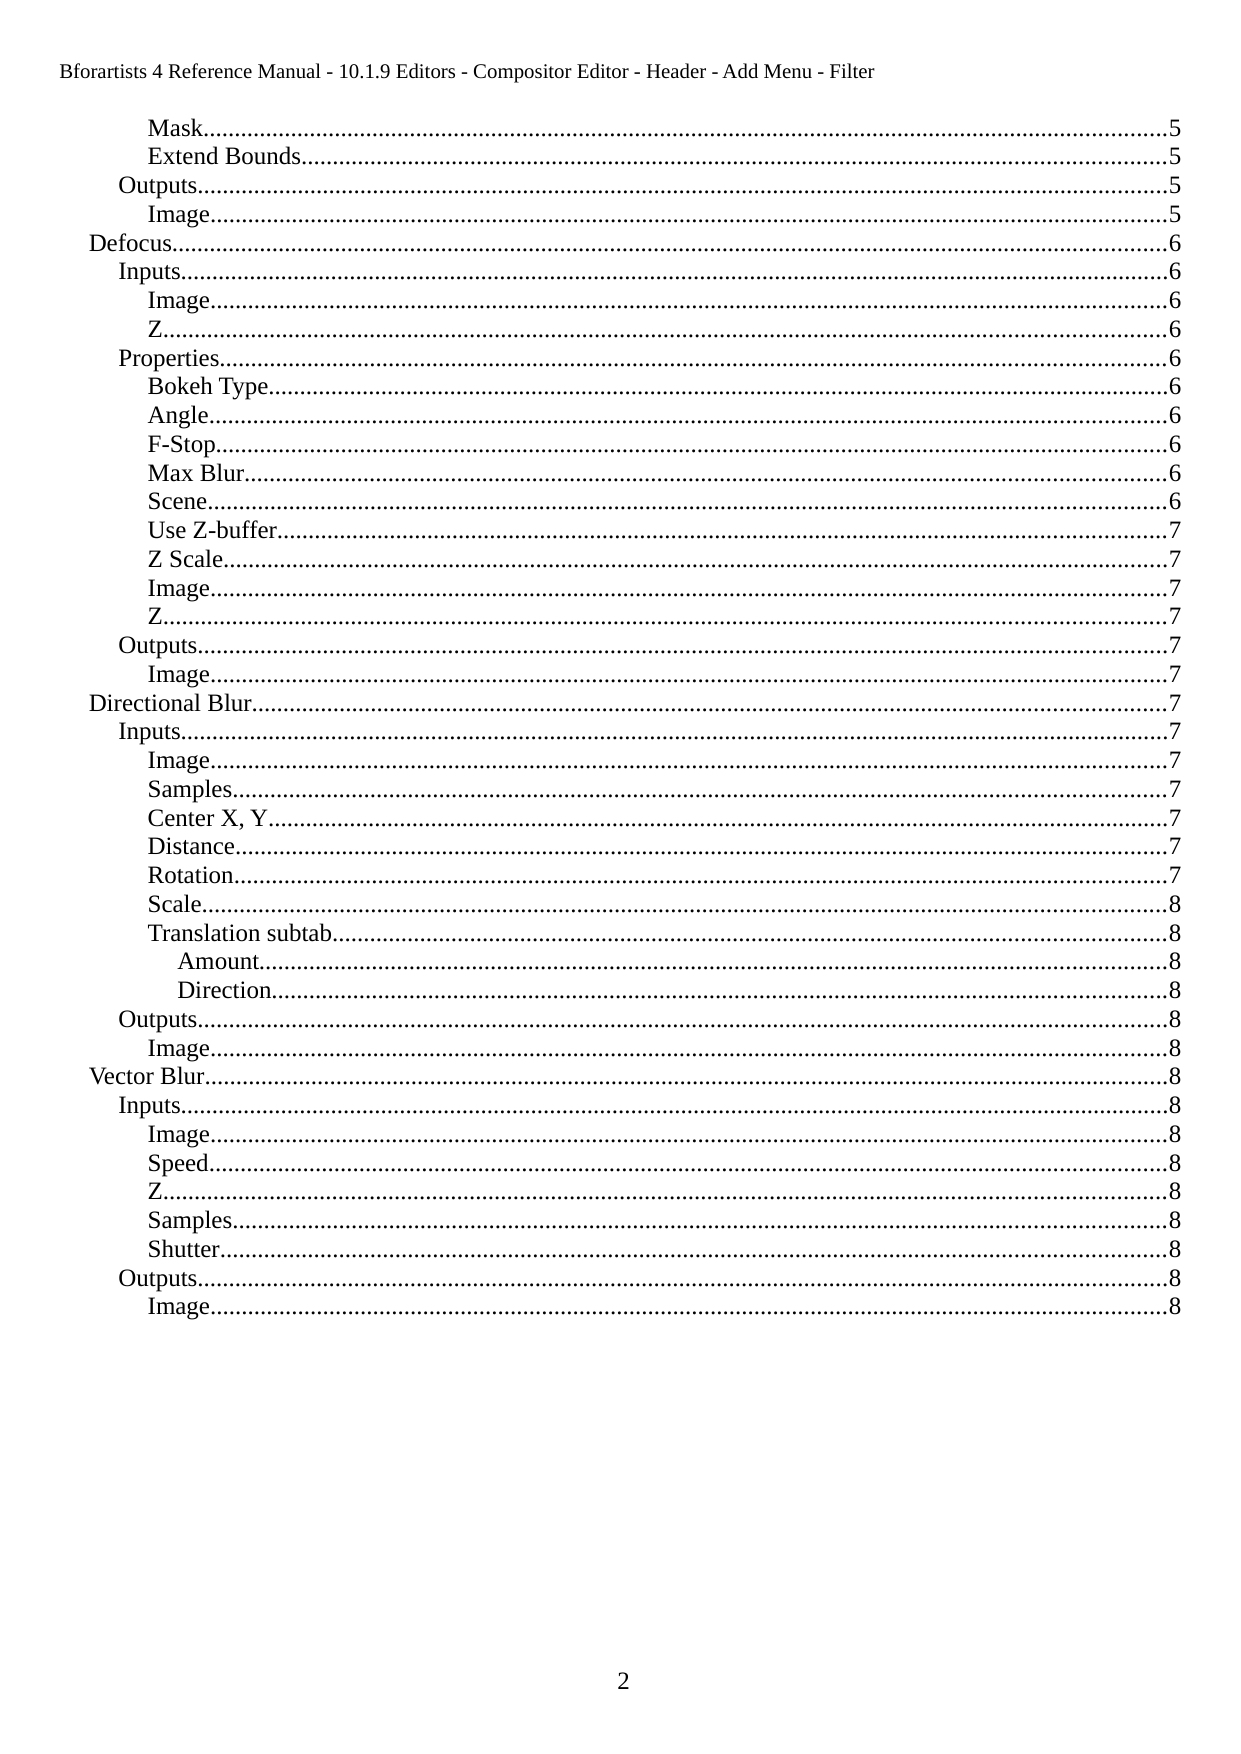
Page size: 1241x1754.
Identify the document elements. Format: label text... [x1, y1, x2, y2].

text Extend Bounds 5 [147, 141, 1181, 170]
text Z Scale 7 [147, 544, 1181, 573]
text Image 8 [147, 1033, 1181, 1061]
text Bokeh Type 6 [147, 371, 1181, 400]
text Image 7 [147, 745, 1181, 774]
text Directional Blur 7 [88, 688, 1181, 716]
text Mask 5 [147, 113, 1181, 141]
text Image 7 [147, 573, 1181, 601]
text Angle 6 [147, 400, 1181, 429]
text Z 6 [147, 314, 1181, 343]
text Outputs 5 [118, 170, 1181, 199]
text Inputs 7 [118, 716, 1181, 745]
text Shutter 8 [147, 1234, 1181, 1263]
text Scene 6 [147, 486, 1181, 515]
text Properties 6 [118, 343, 1181, 371]
text Image 7 [147, 659, 1181, 688]
text Samples 7 [147, 774, 1181, 803]
text Outputs 7 [118, 630, 1181, 659]
text Outputs 8 [118, 1263, 1181, 1291]
text Amount 8 [177, 946, 1181, 975]
text Inputs 8 [118, 1090, 1181, 1119]
text Use Z-buffer 7 [147, 515, 1181, 544]
text Center X, Y 7 [147, 803, 1181, 831]
text Translation subtab 8 [147, 918, 1181, 946]
text Outputs 8 [118, 1004, 1181, 1033]
text Samples 8 [147, 1205, 1181, 1234]
text Image 8 [147, 1119, 1181, 1148]
text Inputs 6 [118, 256, 1181, 285]
text Z 8 [147, 1176, 1181, 1205]
text Scale 8 [147, 889, 1181, 918]
text Image 5 [147, 199, 1181, 228]
text Defocus 6 [88, 228, 1181, 256]
text Z 7 [147, 601, 1181, 630]
text Direction 8 [177, 975, 1181, 1004]
text Max Blur 6 [147, 458, 1181, 486]
text Distance 7 [147, 831, 1181, 860]
text Image 8 [147, 1291, 1181, 1320]
text Image 6 [147, 285, 1181, 314]
text F-Stop 6 [147, 429, 1181, 458]
text Vector Blur 8 [88, 1061, 1181, 1090]
text Speed 8 [147, 1148, 1181, 1176]
text Rotation 7 [147, 860, 1181, 889]
